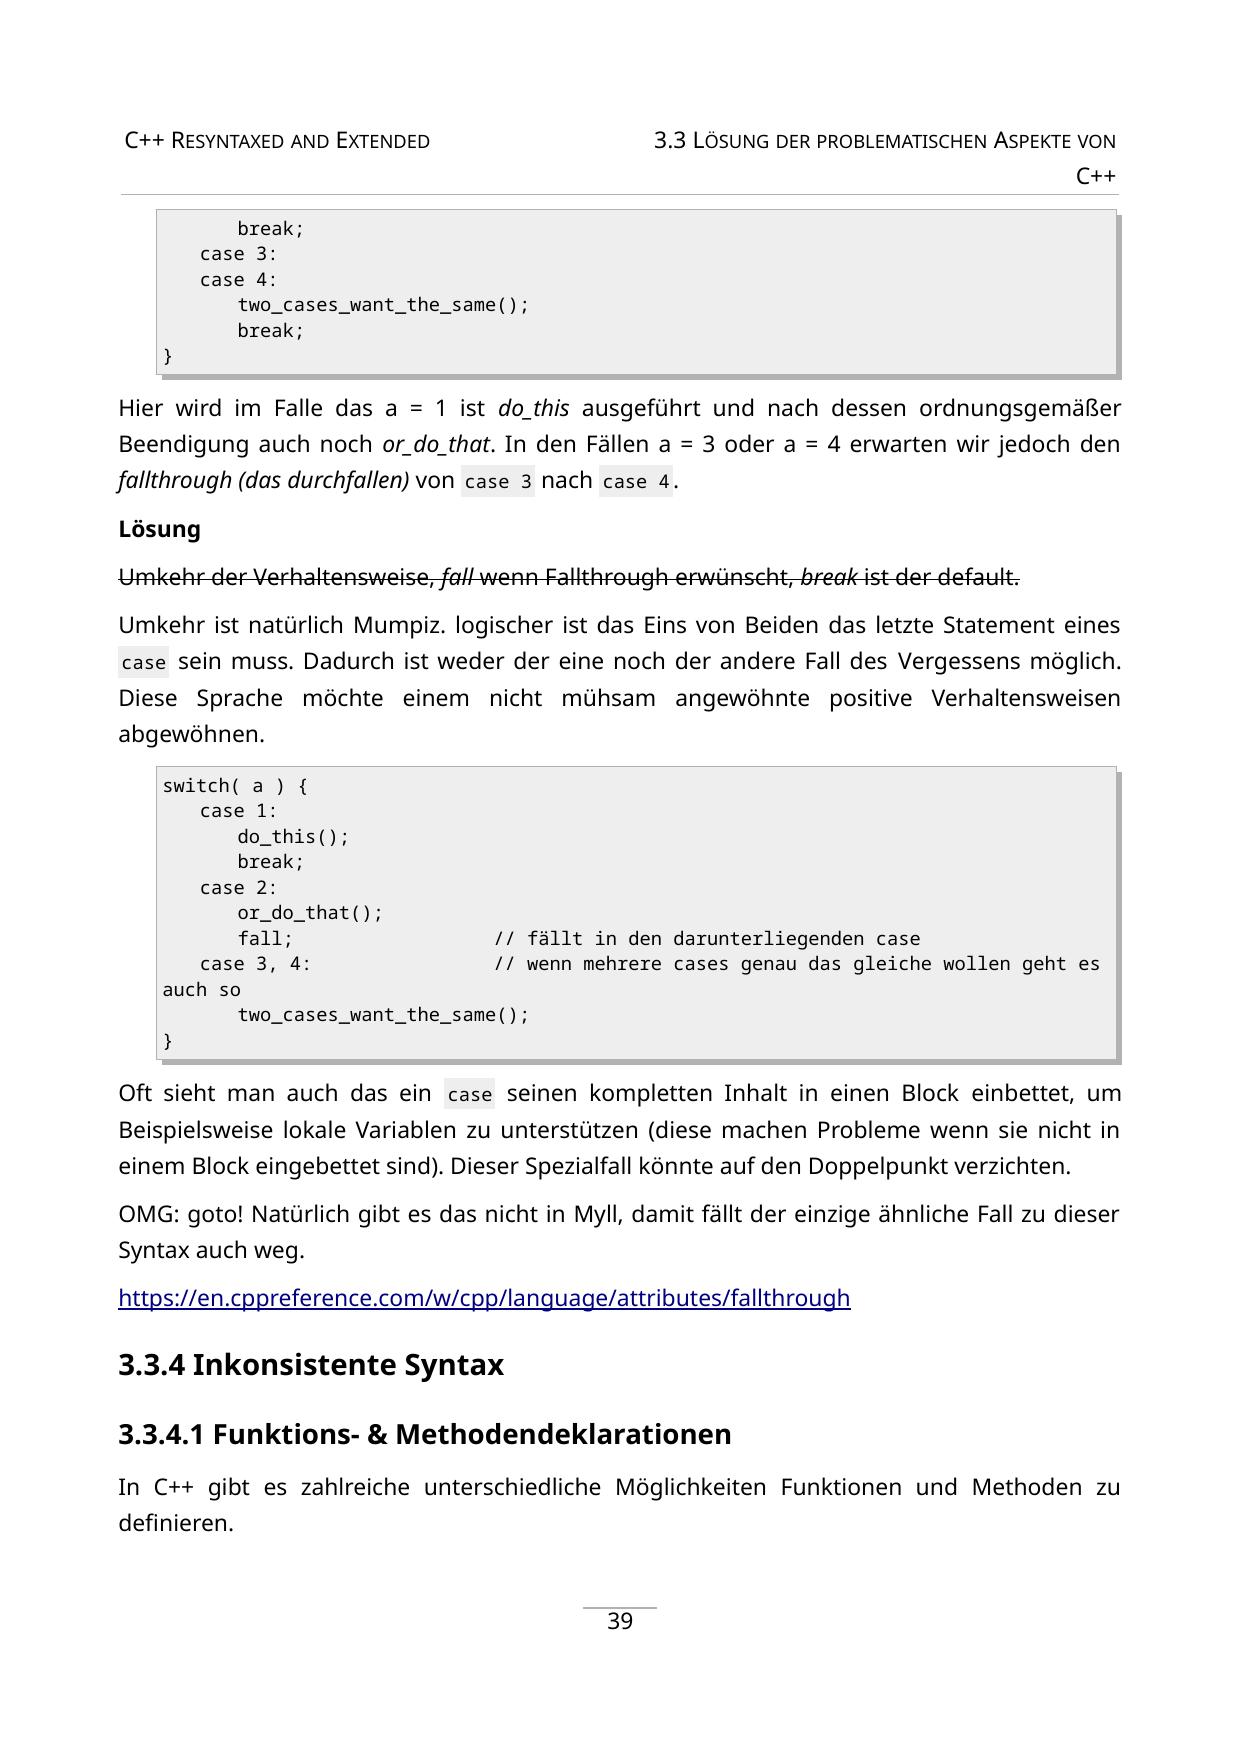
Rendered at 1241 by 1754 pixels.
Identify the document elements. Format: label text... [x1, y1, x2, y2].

text switch( a ) { [157, 767, 1116, 792]
text OMG: goto! Natürlich gibt es das nicht in Myll, damit fällt der einzige ähnliche Fall zu dieser Syntax auch weg. [118, 1198, 1122, 1265]
text Umkehr der Verhaltensweise, fall wenn Fallthrough erwünscht, break ist der default. [118, 561, 1122, 592]
text } [157, 336, 1116, 374]
text https://en.cppreference.com/w/cpp/language/attributes/fallthrough [118, 1282, 1122, 1313]
text case 1: [157, 792, 1116, 817]
text fall; // fällt in den darunterliegenden case case 3, 4: // wenn mehrere cases genau das gleiche wollen geht es auch so two_cases_want_the_same(); [157, 919, 1116, 1021]
text case 2: [157, 868, 1116, 894]
text Hier wird im Falle das a = 1 ist do_this ausgeführt und nach dessen ordnungsgemäßer Beendigung auch noch or_do_that. In den Fällen a = 3 oder a = 4 erwarten wir jedoch den fallthrough (das durchfallen) von case 3 nach case 4. [118, 392, 1122, 497]
text break; case 3: case 4: two_cases_want_the_same(); break; [157, 210, 1116, 336]
text In C++ gibt es zahlreiche unterschiedliche Möglichkeiten Funktionen und Methoden zu definieren. [118, 1471, 1122, 1538]
text Lösung [118, 513, 1122, 544]
text Umkehr ist natürlich Mumpiz. logischer ist das Eins von Beiden das letzte Statement eines case sein muss. Dadurch ist weder der eine noch der andere Fall des Vergessens möglich. Diese Sprache möchte einem nicht mühsam angewöhnte positive Verhaltensweisen abgewöhnen. [118, 609, 1122, 749]
subtitle Funktions- & Methodendeklarationen [118, 1415, 1122, 1452]
text or_do_that(); [157, 894, 1116, 919]
text Oft sieht man auch das ein case seinen kompletten Inhalt in einen Block einbettet, um Beispielsweise lokale Variablen zu unterstützen (diese machen Probleme wenn sie nicht in einem Block eingebettet sind). Dieser Spezialfall könnte auf den Doppelpunkt verzichten. [118, 1077, 1122, 1181]
text } [157, 1021, 1116, 1059]
text do_this(); break; [157, 817, 1116, 868]
subtitle Inkonsistente Syntax [118, 1344, 1122, 1384]
